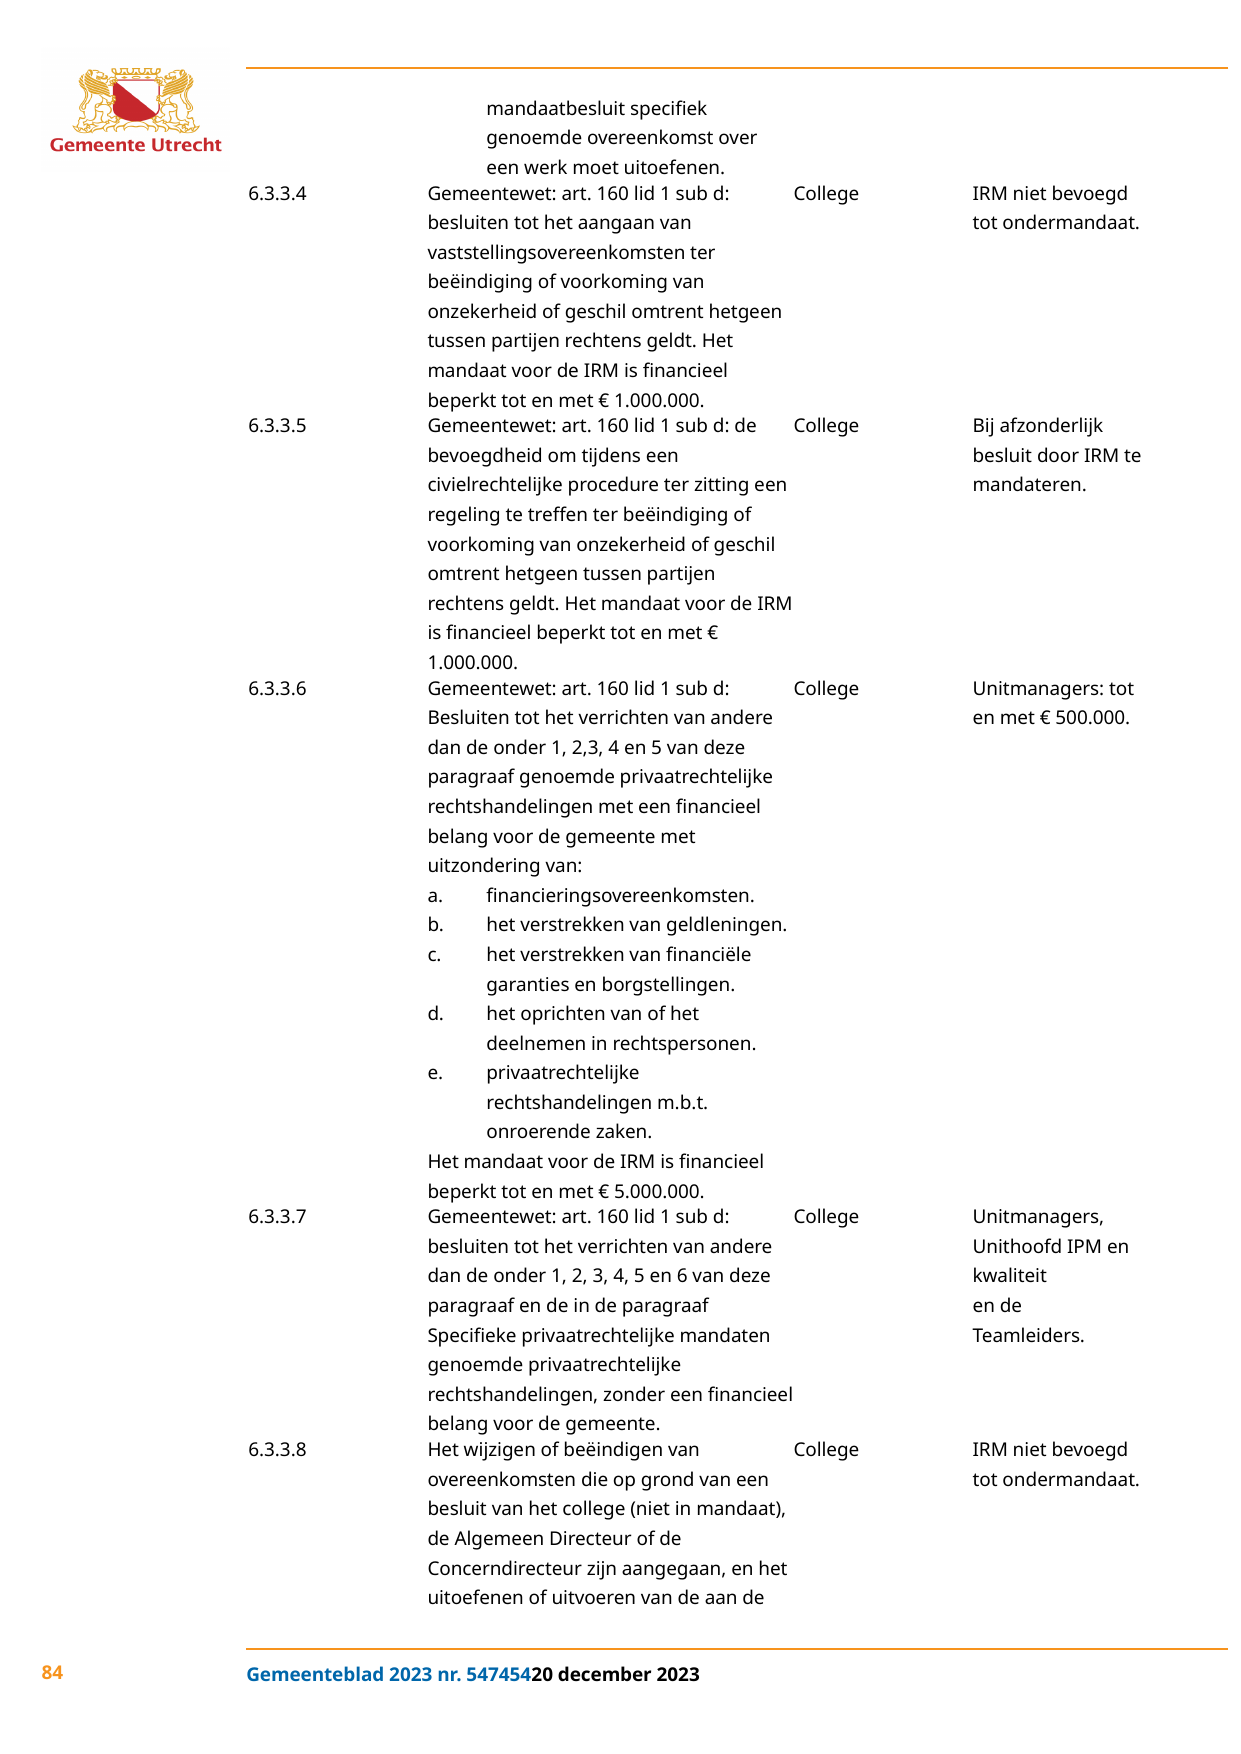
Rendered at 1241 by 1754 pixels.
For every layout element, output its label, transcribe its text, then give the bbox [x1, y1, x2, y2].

table_cell Gemeentewet: art. 160 lid 1 sub d: de bevoegdheid om tijdens een civielrechtelijke procedure ter zitting een regeling te treffen ter beëindiging of voorkoming van onzekerheid of geschil omtrent hetgeen tussen partijen rechtens geldt. Het mandaat voor de IRM is financieel beperkt tot en met € 1.000.000. [427, 413, 793, 675]
table_cell Gemeentewet: art. 160 lid 1 sub d: Besluiten tot het verrichten van andere dan de onder 1, 2,3, 4 en 5 van deze paragraaf genoemde privaatrechtelijke rechtshandelingen met een financieel belang voor de gemeente met uitzondering van: financieringsovereenkomsten. het verstrekken van geldleningen. het verstrekken van financiële garanties en borgstellingen. het oprichten van of het deelnemen in rechtspersonen. privaatrechtelijke rechtshandelingen m.b.t. onroerende zaken. Het mandaat voor de IRM is financieel beperkt tot en met € 5.000.000. [427, 675, 793, 1203]
table_cell College [793, 413, 972, 675]
table_cell College [793, 180, 972, 412]
table_cell Het wijzigen of beëindigen van overeenkomsten die op grond van een besluit van het college (niet in mandaat), de Algemeen Directeur of de Concerndirecteur zijn aangegaan, en het uitoefenen of uitvoeren van de aan de [427, 1436, 793, 1610]
table_cell College [793, 675, 972, 1203]
table_cell 6.3.3.5 [248, 413, 427, 675]
table_cell 6.3.3.6 [248, 675, 427, 1203]
picture [41, 47, 231, 172]
table_cell Gemeentewet: art. 160 lid 1 sub d: besluiten tot het aangaan van vaststellingsovereenkomsten ter beëindiging of voorkoming van onzekerheid of geschil omtrent hetgeen tussen partijen rechtens geldt. Het mandaat voor de IRM is financieel beperkt tot en met € 1.000.000. [427, 180, 793, 412]
table_cell College [793, 1436, 972, 1610]
table_cell [973, 95, 1152, 180]
table_cell College [793, 1204, 972, 1436]
table_cell [248, 95, 427, 180]
table_cell Unitmanagers, Unithoofd IPM en kwaliteit en de Teamleiders. [973, 1204, 1152, 1436]
table_cell Gemeentewet: art. 160 lid 1 sub d: besluiten tot het verrichten van andere dan de onder 1, 2, 3, 4, 5 en 6 van deze paragraaf en de in de paragraaf Specifieke privaatrechtelijke mandaten genoemde privaatrechtelijke rechtshandelingen, zonder een financieel belang voor de gemeente. [427, 1204, 793, 1436]
table_cell IRM niet bevoegd tot ondermandaat. [973, 1436, 1152, 1610]
table_cell Unitmanagers: tot en met € 500.000. [973, 675, 1152, 1203]
table_cell IRM niet bevoegd tot ondermandaat. [973, 180, 1152, 412]
table_cell mandaatbesluit specifiek genoemde overeenkomst over een werk moet uitoefenen. [427, 95, 793, 180]
table_cell 6.3.3.4 [248, 180, 427, 412]
table_cell [793, 95, 972, 180]
table_cell Bij afzonderlijk besluit door IRM te mandateren. [973, 413, 1152, 675]
table_cell 6.3.3.8 [248, 1436, 427, 1610]
table_cell 6.3.3.7 [248, 1204, 427, 1436]
